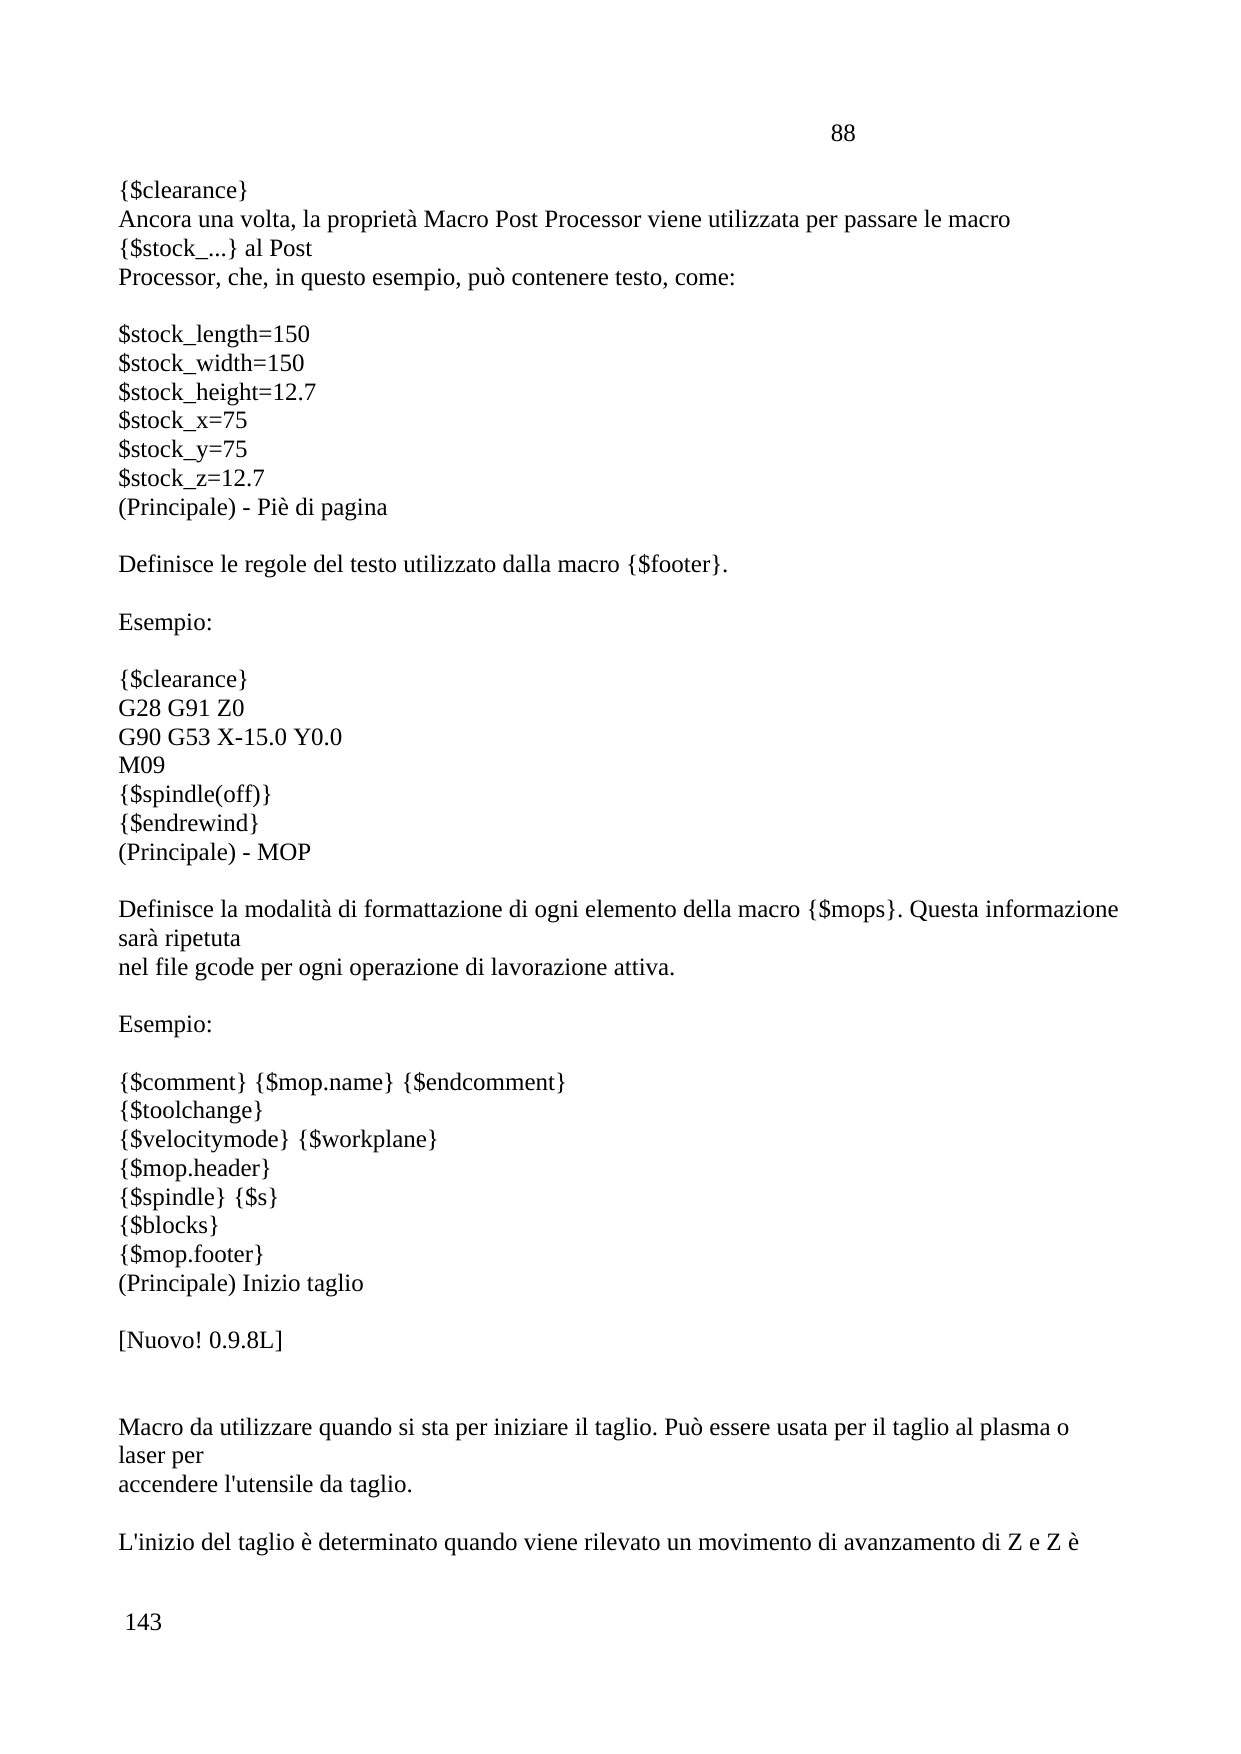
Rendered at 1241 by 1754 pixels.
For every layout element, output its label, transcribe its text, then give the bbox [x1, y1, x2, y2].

text (Principale) - Piè di pagina [118, 492, 1122, 521]
text G28 G91 Z0 [118, 693, 1122, 722]
text (Principale) - MOP [118, 837, 1122, 866]
text $stock_z=12.7 [118, 463, 1122, 492]
text $stock_width=150 [118, 348, 1122, 377]
text accendere l'utensile da taglio. [118, 1469, 1122, 1498]
text {$velocitymode} {$workplane} [118, 1124, 1122, 1153]
text {$mop.header} [118, 1153, 1122, 1182]
text {$clearance} [118, 176, 1122, 204]
text Macro da utilizzare quando si sta per iniziare il taglio. Può essere usata per il taglio al plasma o laser per [118, 1412, 1122, 1469]
text Esempio: [118, 1009, 1122, 1038]
text {$spindle} {$s} [118, 1182, 1122, 1211]
text [Nuovo! 0.9.8L] [118, 1326, 1122, 1354]
text G90 G53 X-15.0 Y0.0 [118, 722, 1122, 751]
text {$spindle(off)} [118, 779, 1122, 808]
text $stock_length=150 [118, 319, 1122, 348]
text Esempio: [118, 607, 1122, 636]
text {$blocks} [118, 1211, 1122, 1239]
text {$mop.footer} [118, 1239, 1122, 1268]
text (Principale) Inizio taglio [118, 1268, 1122, 1297]
text {$clearance} [118, 664, 1122, 693]
text $stock_y=75 [118, 434, 1122, 463]
text {$comment} {$mop.name} {$endcomment} [118, 1067, 1122, 1096]
text {$endrewind} [118, 808, 1122, 837]
text L'inizio del taglio è determinato quando viene rilevato un movimento di avanzamento di Z e Z è [118, 1527, 1122, 1556]
text nel file gcode per ogni operazione di lavorazione attiva. [118, 952, 1122, 981]
text 88 [118, 118, 1122, 147]
text M09 [118, 751, 1122, 779]
text {$toolchange} [118, 1096, 1122, 1124]
text Definisce le regole del testo utilizzato dalla macro {$footer}. [118, 549, 1122, 578]
text $stock_height=12.7 [118, 377, 1122, 406]
text $stock_x=75 [118, 406, 1122, 434]
text Processor, che, in questo esempio, può contenere testo, come: [118, 262, 1122, 291]
text Ancora una volta, la proprietà Macro Post Processor viene utilizzata per passare le macro {$stock_...} al Post [118, 204, 1122, 262]
text Definisce la modalità di formattazione di ogni elemento della macro {$mops}. Questa informazione sarà ripetuta [118, 894, 1122, 952]
